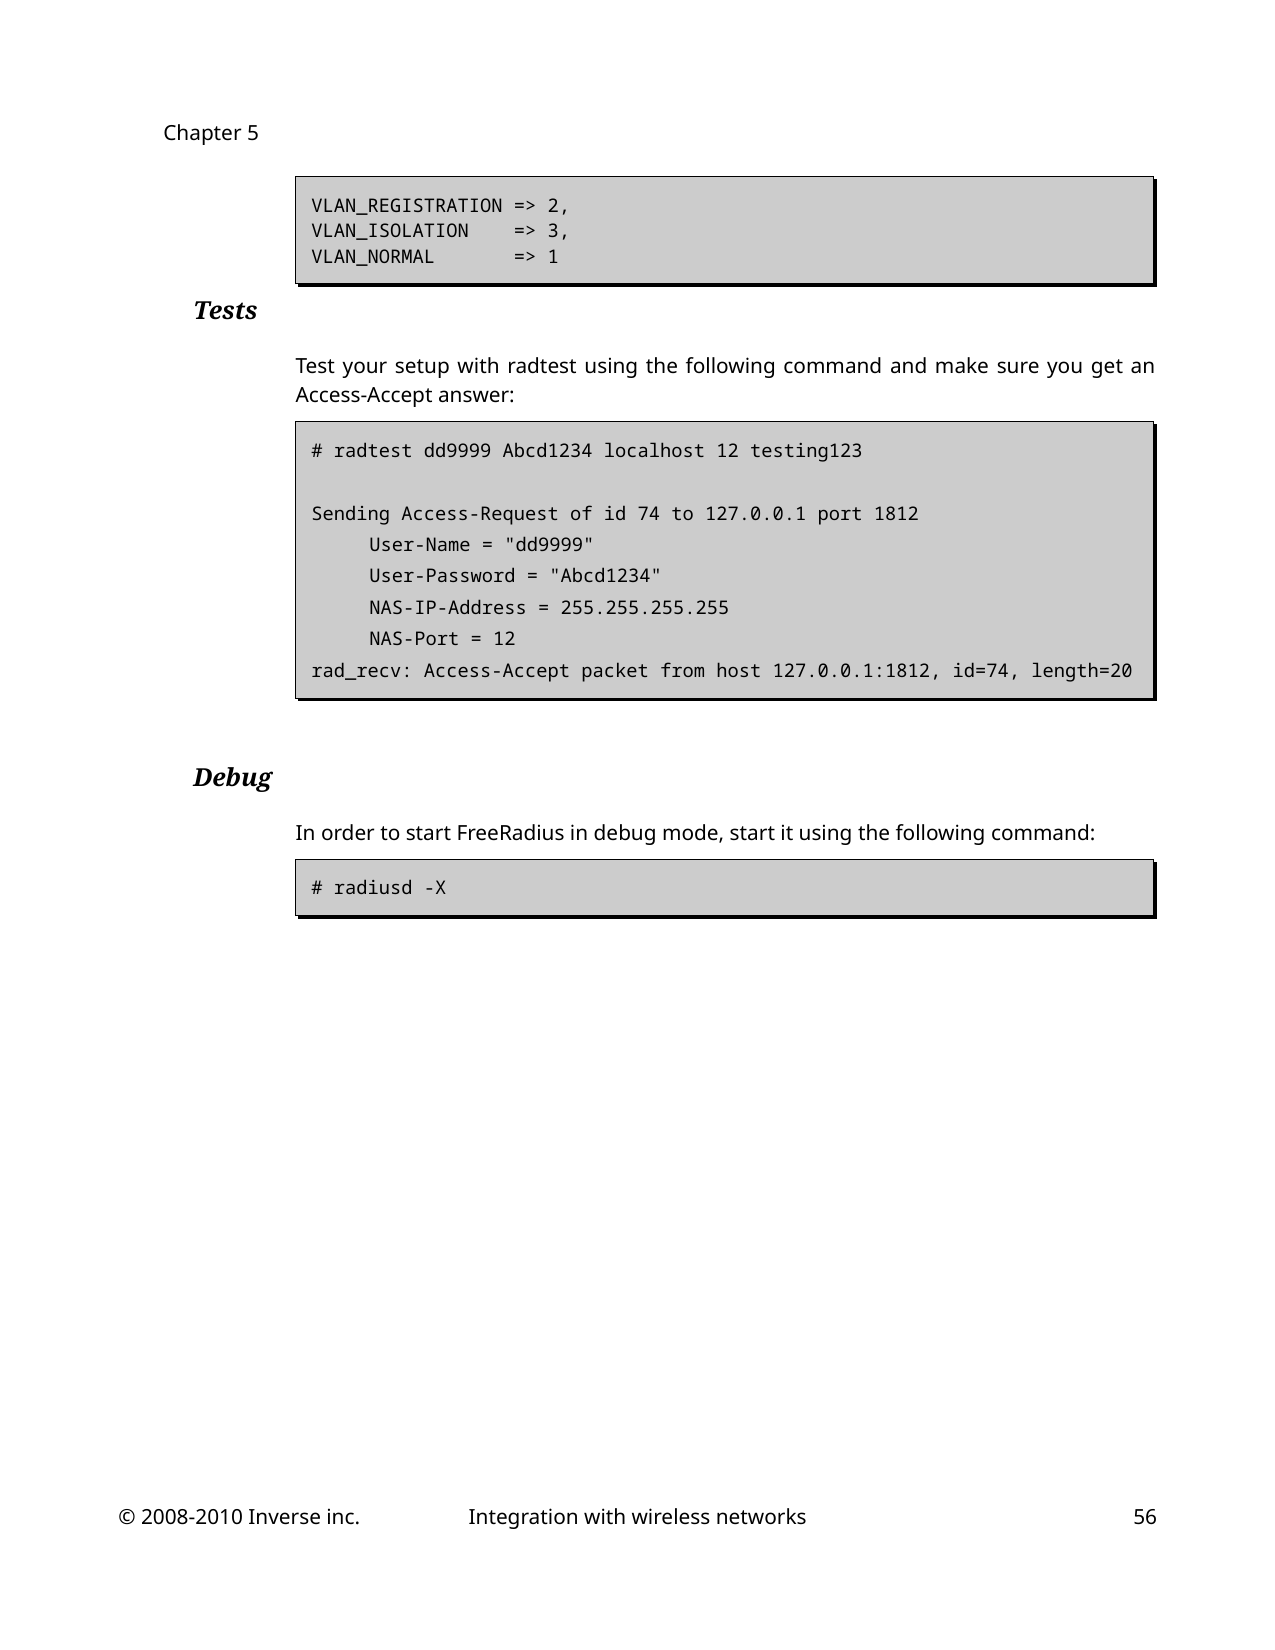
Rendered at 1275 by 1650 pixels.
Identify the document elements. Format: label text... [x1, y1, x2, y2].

text User-Password = "Abcd1234" [296, 547, 1153, 578]
subtitle Debug [156, 759, 1157, 793]
text rad_recv: Access-Accept packet from host 127.0.0.1:1812, id=74, length=20 [296, 641, 1153, 698]
text In order to start FreeRadius in debug mode, start it using the following command: [295, 818, 1157, 846]
text NAS-Port = 12 [296, 610, 1153, 641]
text VLAN_REGISTRATION => 2, VLAN_ISOLATION => 3, VLAN_NORMAL => 1 [296, 177, 1153, 283]
text User-Name = "dd9999" [296, 515, 1153, 547]
text Test your setup with radtest using the following command and make sure you get an Access-Accept answer: [295, 352, 1157, 408]
text # radtest dd9999 Abcd1234 localhost 12 testing123 [296, 422, 1153, 452]
subtitle Tests [156, 293, 1157, 327]
text Sending Access-Request of id 74 to 127.0.0.1 port 1812 [296, 484, 1153, 515]
text # radiusd -X [296, 860, 1153, 915]
text NAS-IP-Address = 255.255.255.255 [296, 578, 1153, 610]
